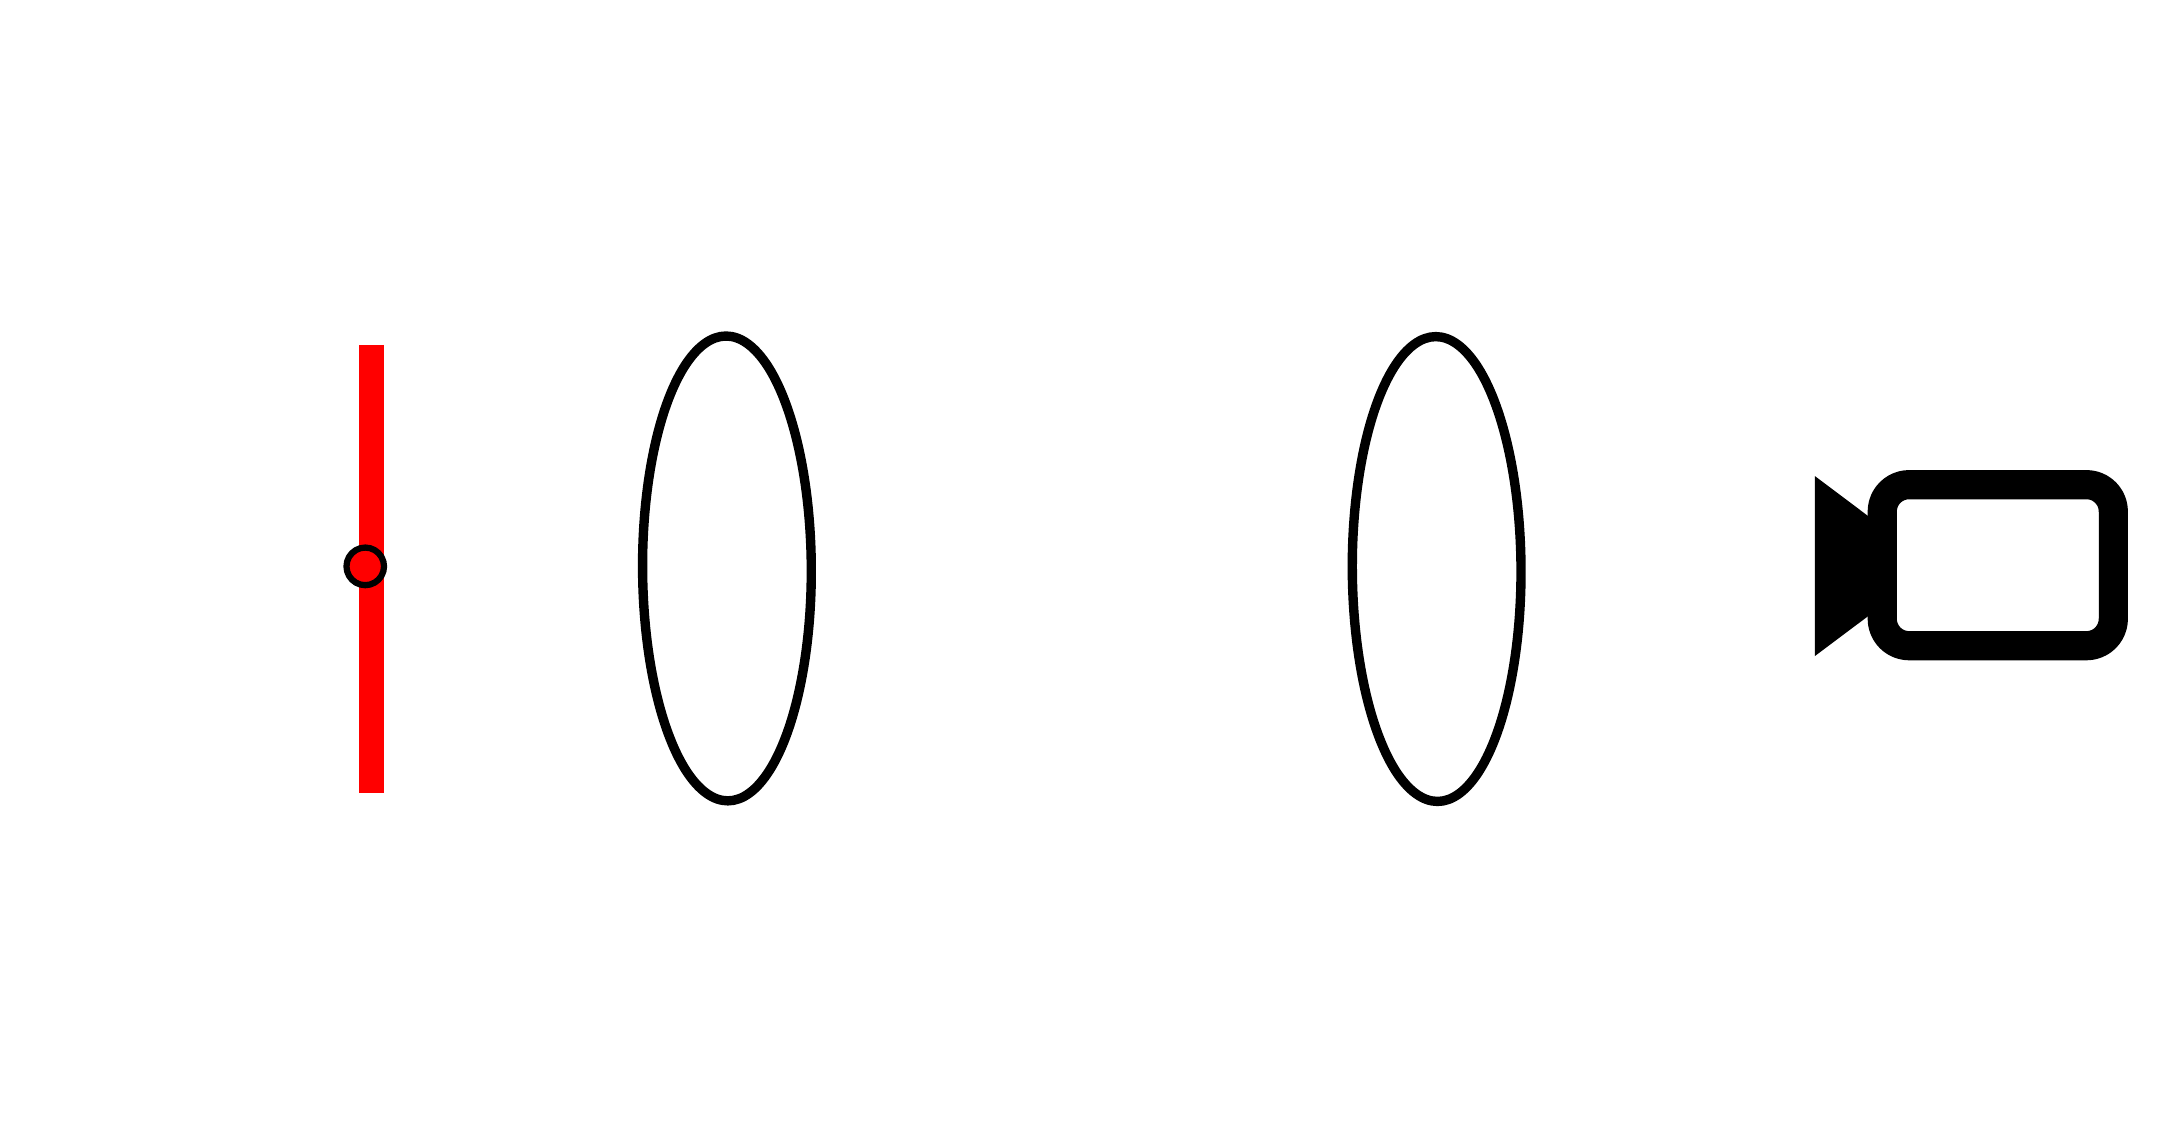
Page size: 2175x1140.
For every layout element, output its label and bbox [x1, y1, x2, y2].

text_box [1814, 476, 1875, 657]
text_box [642, 336, 812, 801]
text_box [1882, 484, 2114, 646]
text_box [1352, 336, 1522, 802]
text_box [346, 547, 385, 586]
